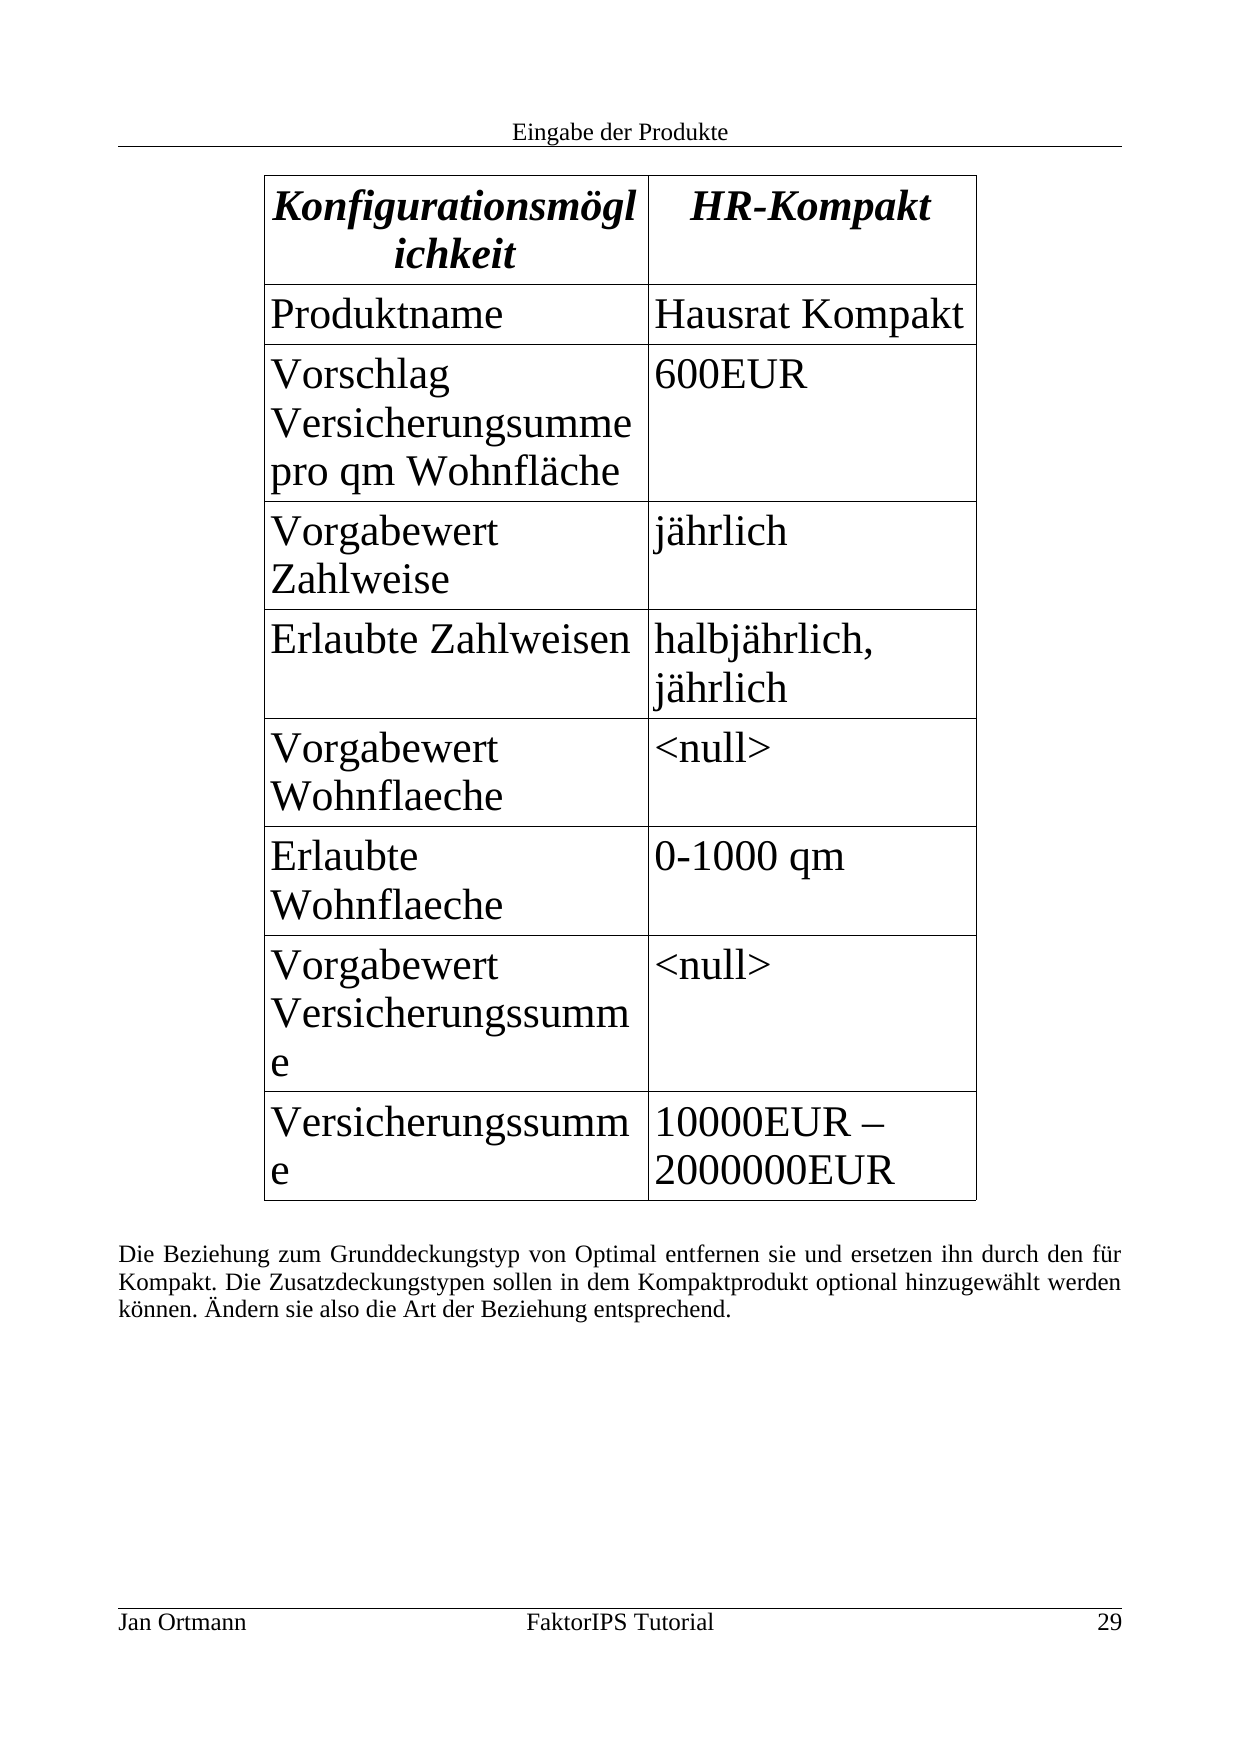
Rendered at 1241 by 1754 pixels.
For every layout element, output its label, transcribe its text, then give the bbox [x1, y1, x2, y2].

table_cell 0-1000 qm [649, 827, 976, 934]
table_cell 600EUR [649, 345, 976, 501]
table_cell Erlaubte Wohnflaeche [265, 827, 648, 934]
table_header HR-Kompakt [649, 176, 976, 284]
table_cell jährlich [649, 502, 976, 609]
table_header Konfigurationsmöglichkeit [265, 176, 648, 284]
table_cell halbjährlich, jährlich [649, 610, 976, 718]
table_cell Vorgabewert Wohnflaeche [265, 719, 648, 826]
table_cell Versicherungssumme [265, 1092, 648, 1200]
table_cell Vorgabewert Versicherungssumme [265, 936, 648, 1091]
text Die Beziehung zum Grunddeckungstyp von Optimal entfernen sie und ersetzen ihn durch den für Kompakt. Die Zusatzdeckungstypen sollen in dem Kompaktprodukt optional hinzugewählt werden können. Ändern sie also die Art der Beziehung entsprechend. [118, 1240, 1122, 1323]
table_cell <null> [649, 936, 976, 1091]
table_cell Hausrat Kompakt [649, 285, 976, 344]
table_cell <null> [649, 719, 976, 826]
table_cell Vorschlag Versicherungsumme pro qm Wohnfläche [265, 345, 648, 501]
table_cell Produktname [265, 285, 648, 344]
table_cell 10000EUR – 2000000EUR [649, 1092, 976, 1200]
table_cell Erlaubte Zahlweisen [265, 610, 648, 718]
table_cell Vorgabewert Zahlweise [265, 502, 648, 609]
